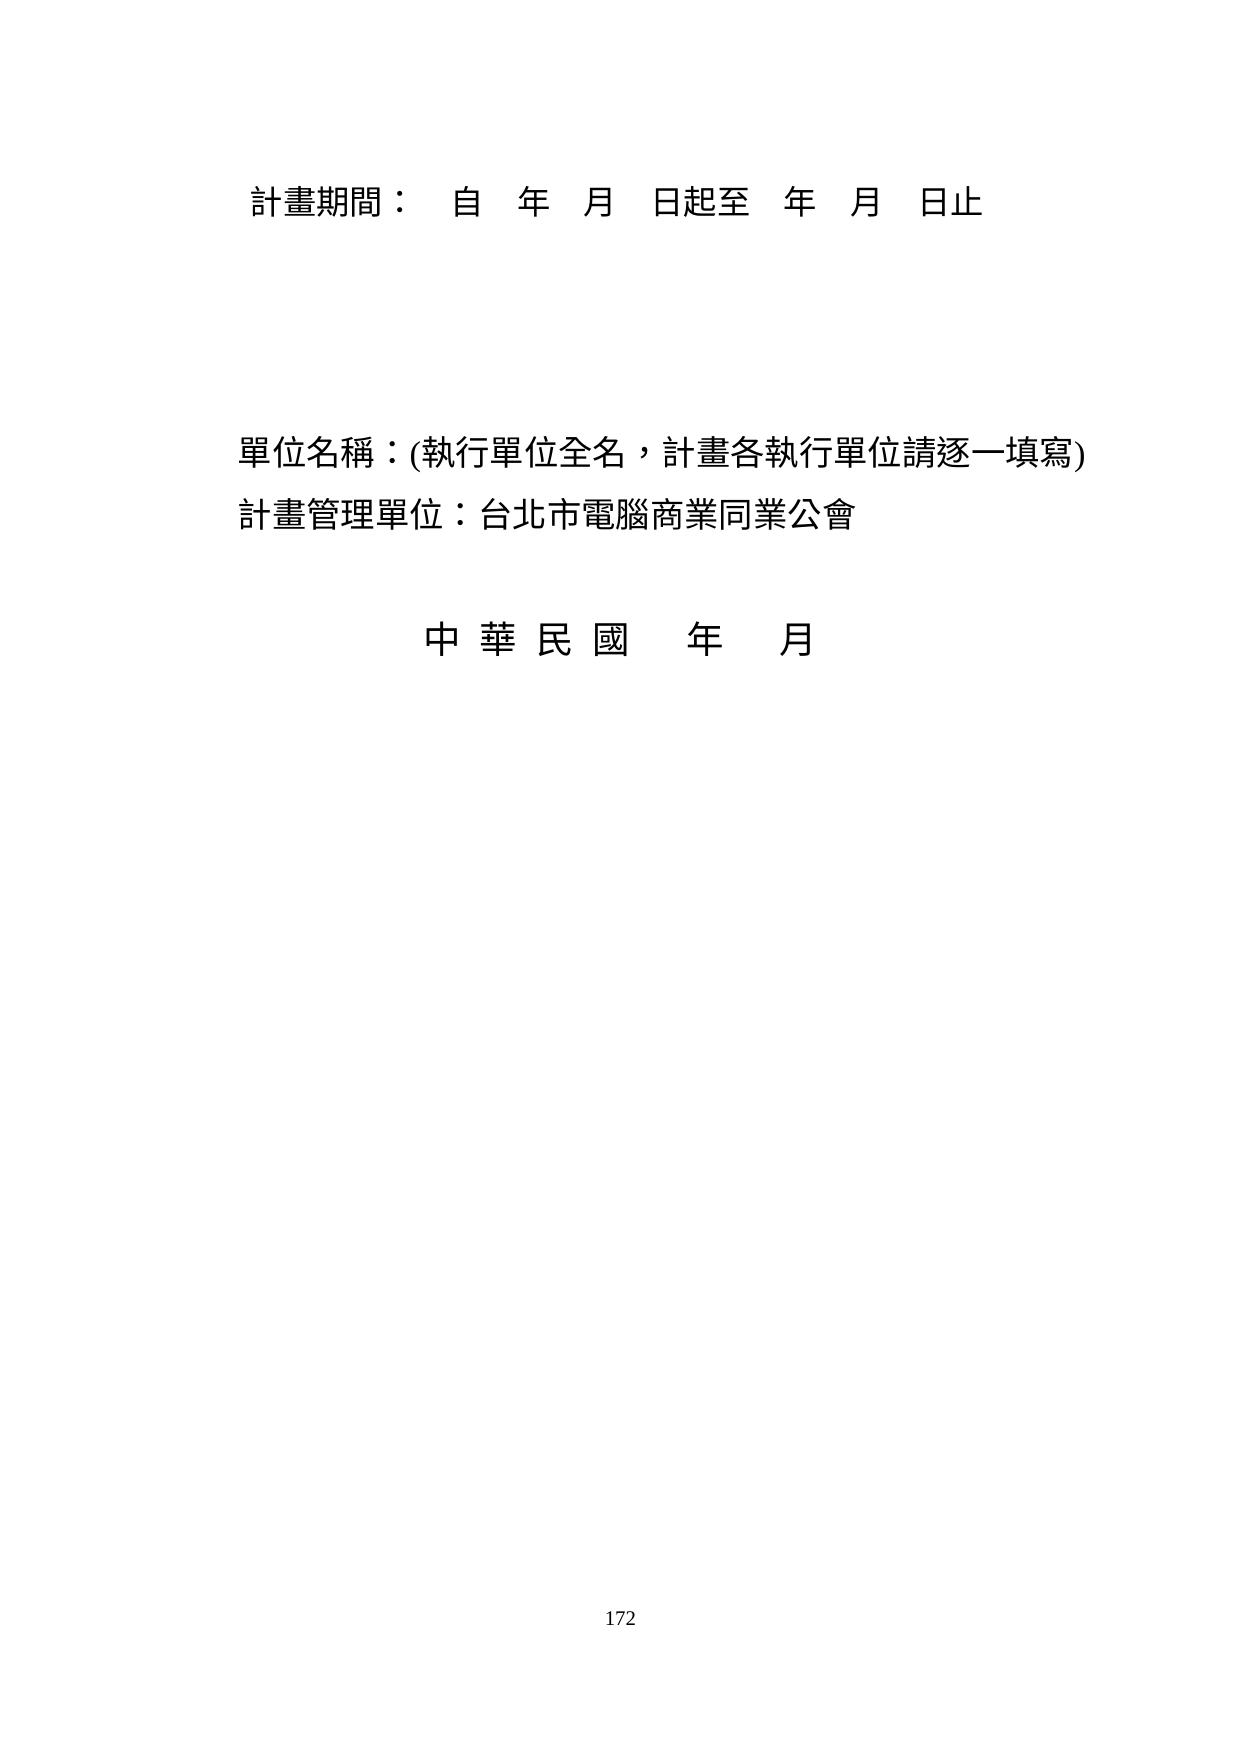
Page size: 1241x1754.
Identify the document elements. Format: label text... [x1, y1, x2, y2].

table_header 自 年 月 日起至 年 月 日止 [439, 158, 1013, 221]
table_header 計畫期間： [227, 158, 439, 221]
text 單位名稱：(執行單位全名，計畫各執行單位請逐一填寫) [150, 408, 1090, 471]
text 計畫管理單位：台北市電腦商業同業公會 [150, 471, 1090, 533]
text 中 華 民 國 年 月 [150, 596, 1090, 658]
